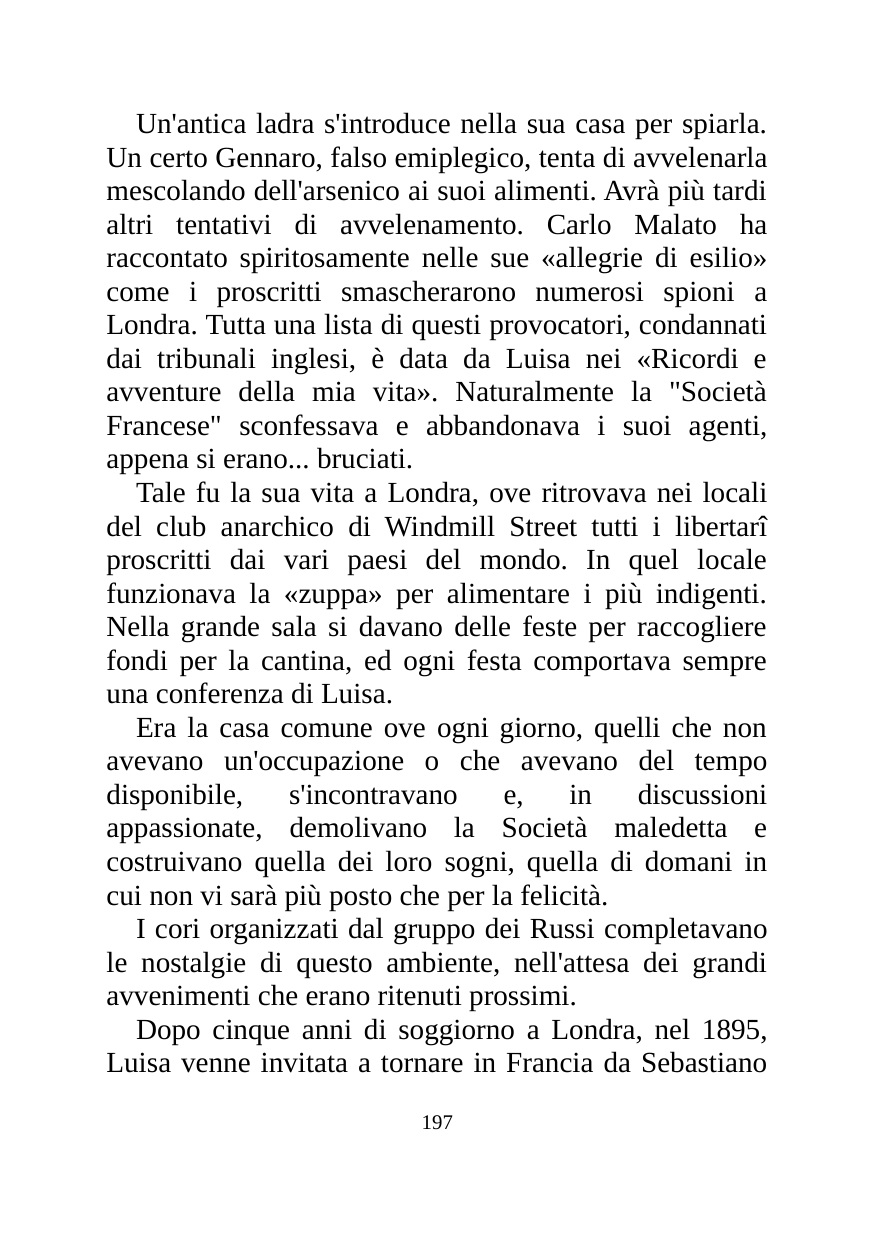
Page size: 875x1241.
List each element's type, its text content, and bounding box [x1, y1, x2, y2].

text Tale fu la sua vita a Londra, ove ritrovava nei locali del club anarchico di Windmill Street tutti i libertarî proscritti dai vari paesi del mondo. In quel locale funzionava la «zuppa» per alimentare i più indigenti. Nella grande sala si davano delle feste per raccogliere fondi per la cantina, ed ogni festa comportava sempre una conferenza di Luisa. [106, 475, 768, 710]
text Dopo cinque anni di soggiorno a Londra, nel 1895, Luisa venne invitata a tornare in Francia da Sebastiano [106, 1012, 768, 1079]
text Un'antica ladra s'introduce nella sua casa per spiarla. Un certo Gennaro, falso emiplegico, tenta di avvelenarla mescolando dell'arsenico ai suoi alimenti. Avrà più tardi altri tentativi di avvelenamento. Carlo Malato ha raccontato spiritosamente nelle sue «allegrie di esilio» come i proscritti smascherarono numerosi spioni a Londra. Tutta una lista di questi provocatori, condannati dai tribunali inglesi, è data da Luisa nei «Ricordi e avventure della mia vita». Naturalmente la "Società Francese" sconfessava e abbandonava i suoi agenti, appena si erano... bruciati. [106, 106, 768, 475]
text I cori organizzati dal gruppo dei Russi completavano le nostalgie di questo ambiente, nell'attesa dei grandi avvenimenti che erano ritenuti prossimi. [106, 911, 768, 1012]
text Era la casa comune ove ogni giorno, quelli che non avevano un'occupazione o che avevano del tempo disponibile, s'incontravano e, in discussioni appassionate, demolivano la Società maledetta e costruivano quella dei loro sogni, quella di domani in cui non vi sarà più posto che per la felicità. [106, 710, 768, 911]
